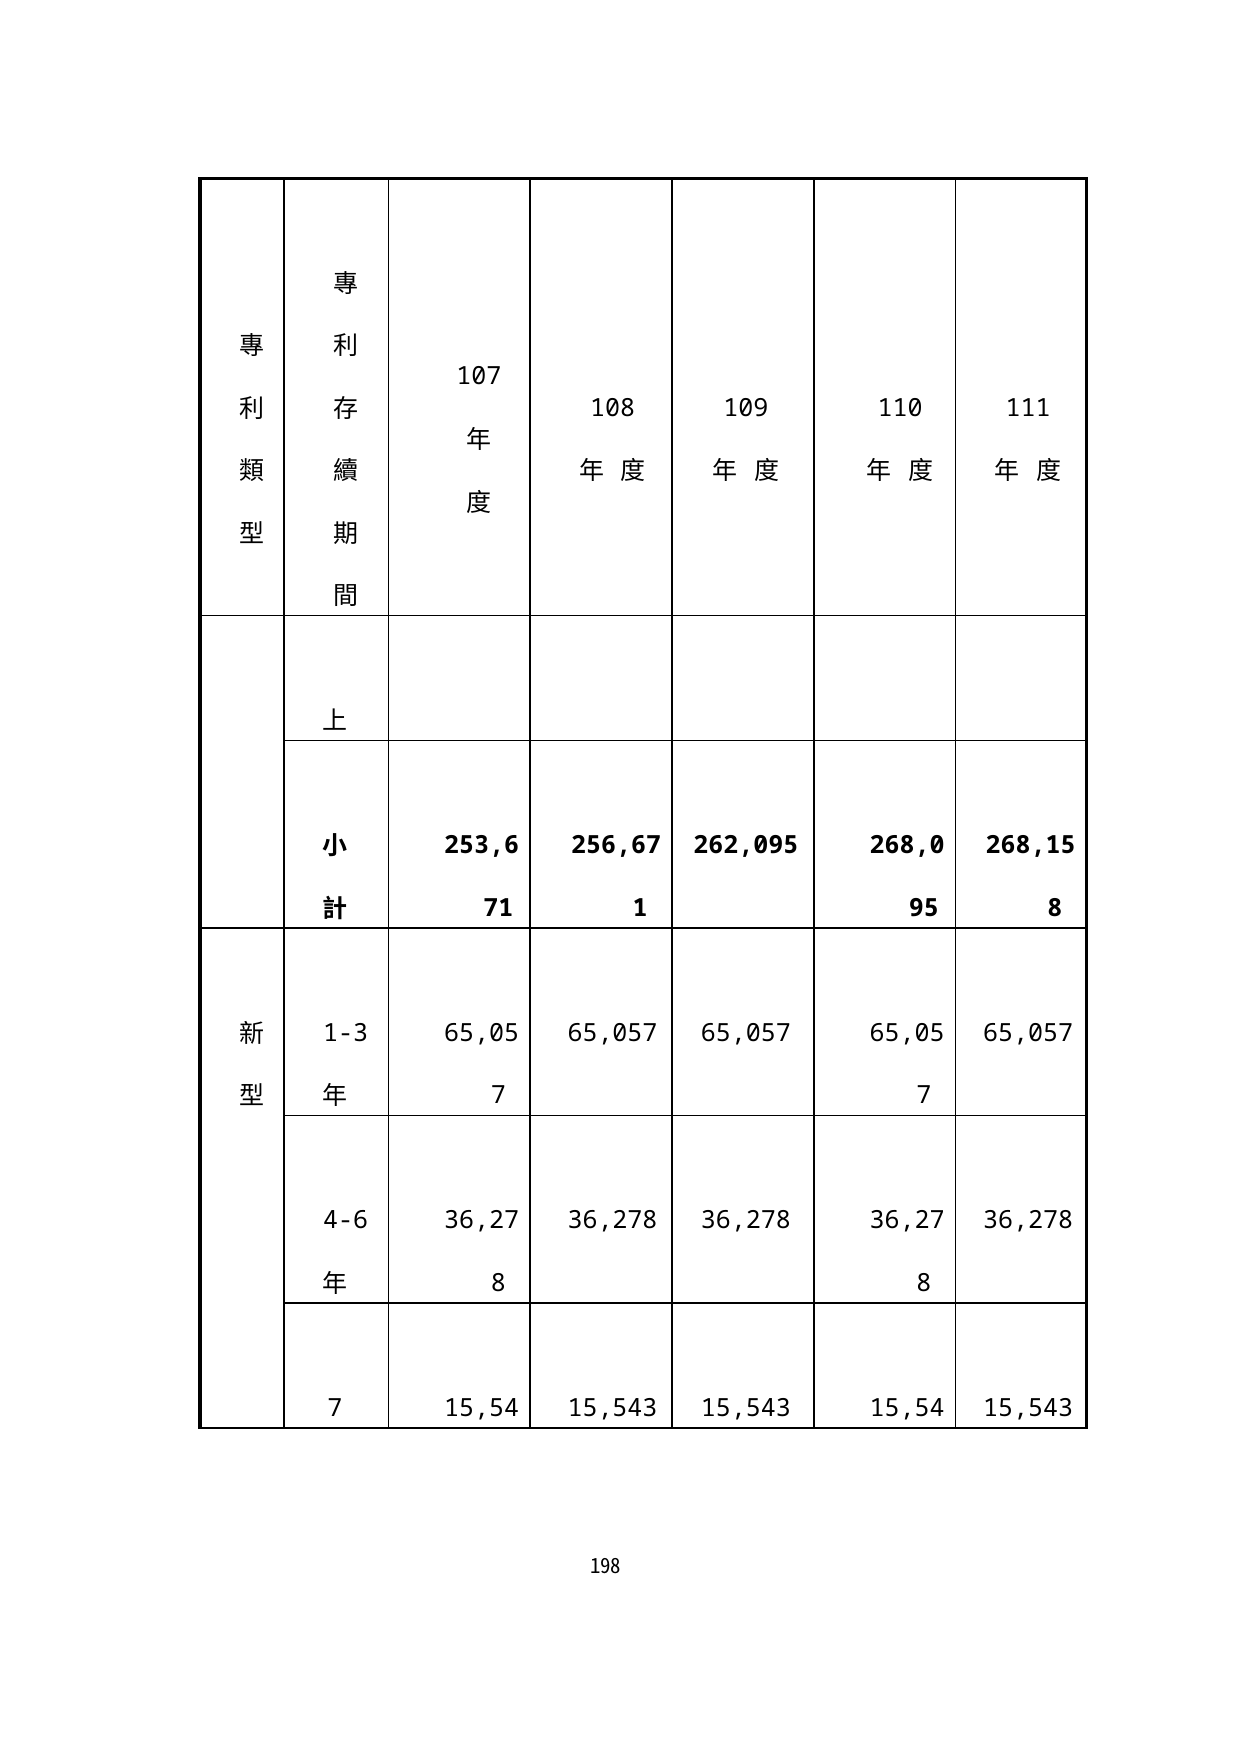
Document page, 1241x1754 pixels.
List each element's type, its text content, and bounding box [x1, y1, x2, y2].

table_cell 15,54 [389, 1304, 529, 1427]
table_cell 256,671 [531, 741, 671, 927]
table_cell 4-6年 [285, 1116, 388, 1302]
table_cell 268,158 [956, 741, 1085, 927]
table_cell 上 [285, 616, 388, 740]
table_cell 15,543 [956, 1304, 1085, 1427]
table_cell 15,543 [531, 1304, 671, 1427]
table_cell 36,278 [531, 1116, 671, 1302]
table_cell 268,095 [815, 741, 955, 927]
table_cell 15,54 [815, 1304, 955, 1427]
table_header 110年度 [815, 180, 955, 615]
table_cell 1-3年 [285, 929, 388, 1115]
table_cell [389, 616, 529, 740]
table_header 專利類型 [202, 180, 283, 615]
table_cell [673, 616, 813, 740]
table_cell [531, 616, 671, 740]
table_cell 36,278 [815, 1116, 955, 1302]
table_cell [956, 616, 1085, 740]
table_cell 262,095 [673, 741, 813, 927]
table_cell 65,057 [956, 929, 1085, 1115]
table_header 專利存續期間 [285, 180, 388, 615]
table_cell 65,057 [531, 929, 671, 1115]
table_cell 65,057 [673, 929, 813, 1115]
table_cell 36,278 [956, 1116, 1085, 1302]
table_cell 7 [285, 1304, 388, 1427]
table_header 108年度 [531, 180, 671, 615]
table_cell 65,057 [815, 929, 955, 1115]
table_cell 36,278 [673, 1116, 813, 1302]
table_header 109年度 [673, 180, 813, 615]
table_cell [815, 616, 955, 740]
table_cell 新型 [202, 929, 283, 1427]
table_cell 253,671 [389, 741, 529, 927]
table_cell 36,278 [389, 1116, 529, 1302]
table_header 107年度 [389, 180, 529, 615]
table_cell 15,543 [673, 1304, 813, 1427]
table_cell [202, 616, 283, 927]
table_cell 小計 [285, 741, 388, 927]
table_cell 65,057 [389, 929, 529, 1115]
table_header 111年度 [956, 180, 1085, 615]
